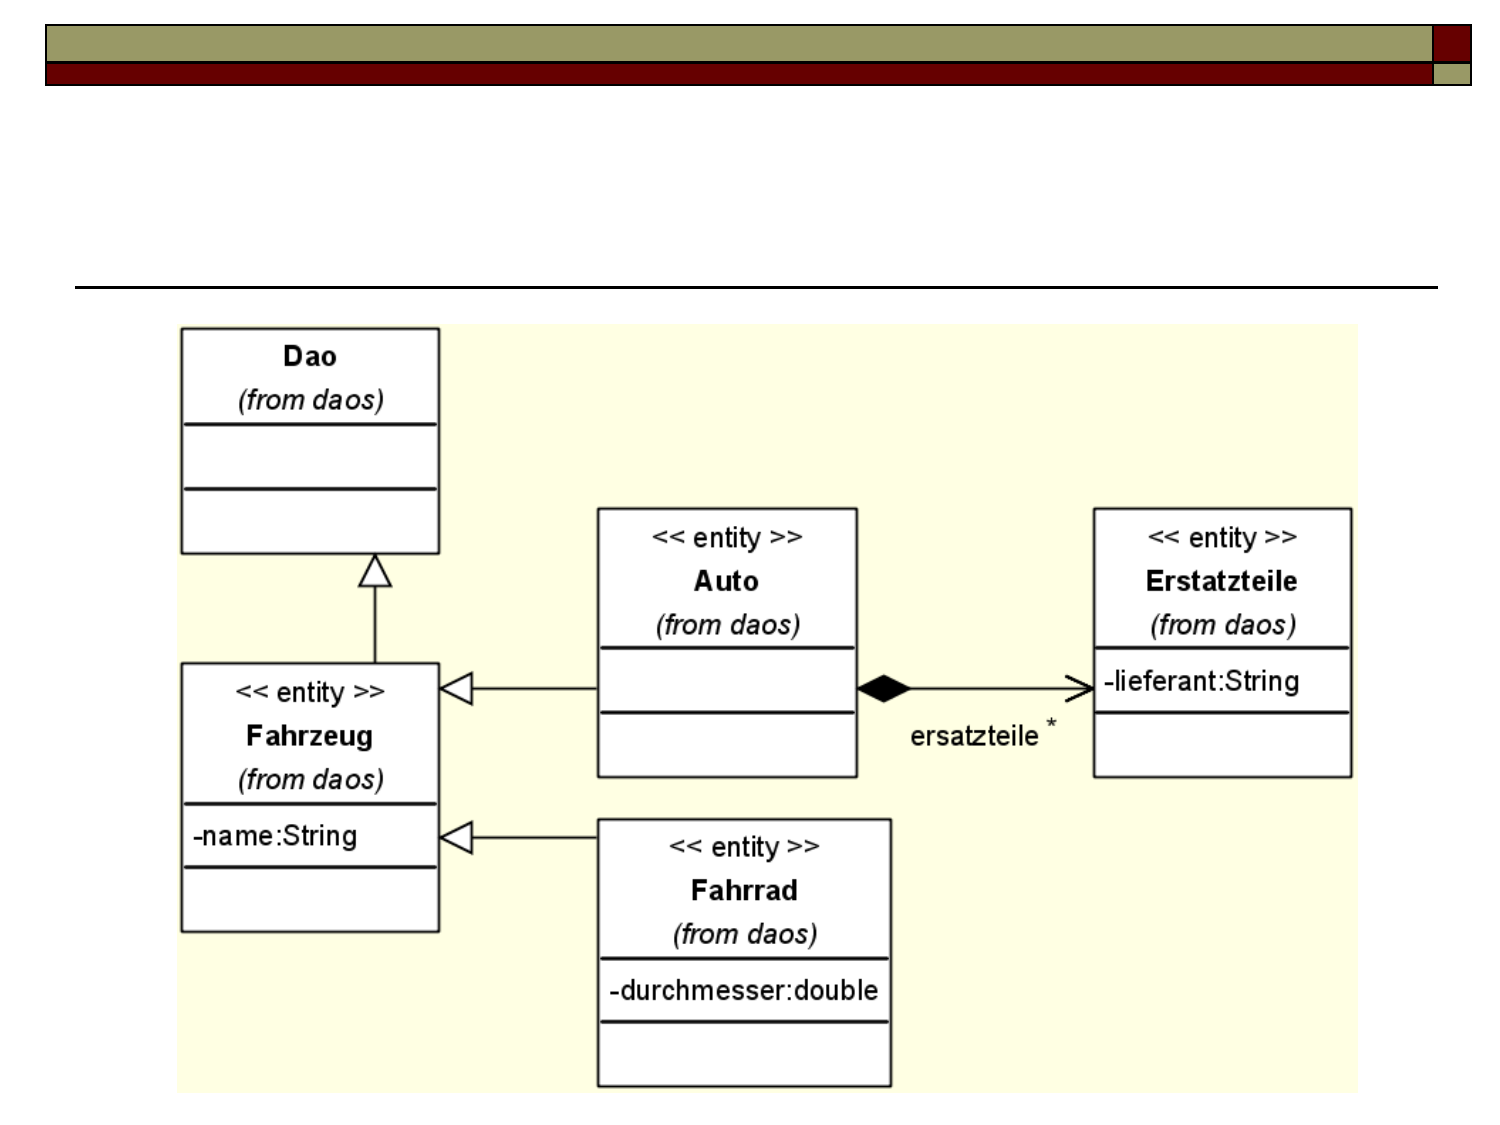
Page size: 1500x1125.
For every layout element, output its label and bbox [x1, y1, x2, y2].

chart [177, 324, 1358, 1093]
